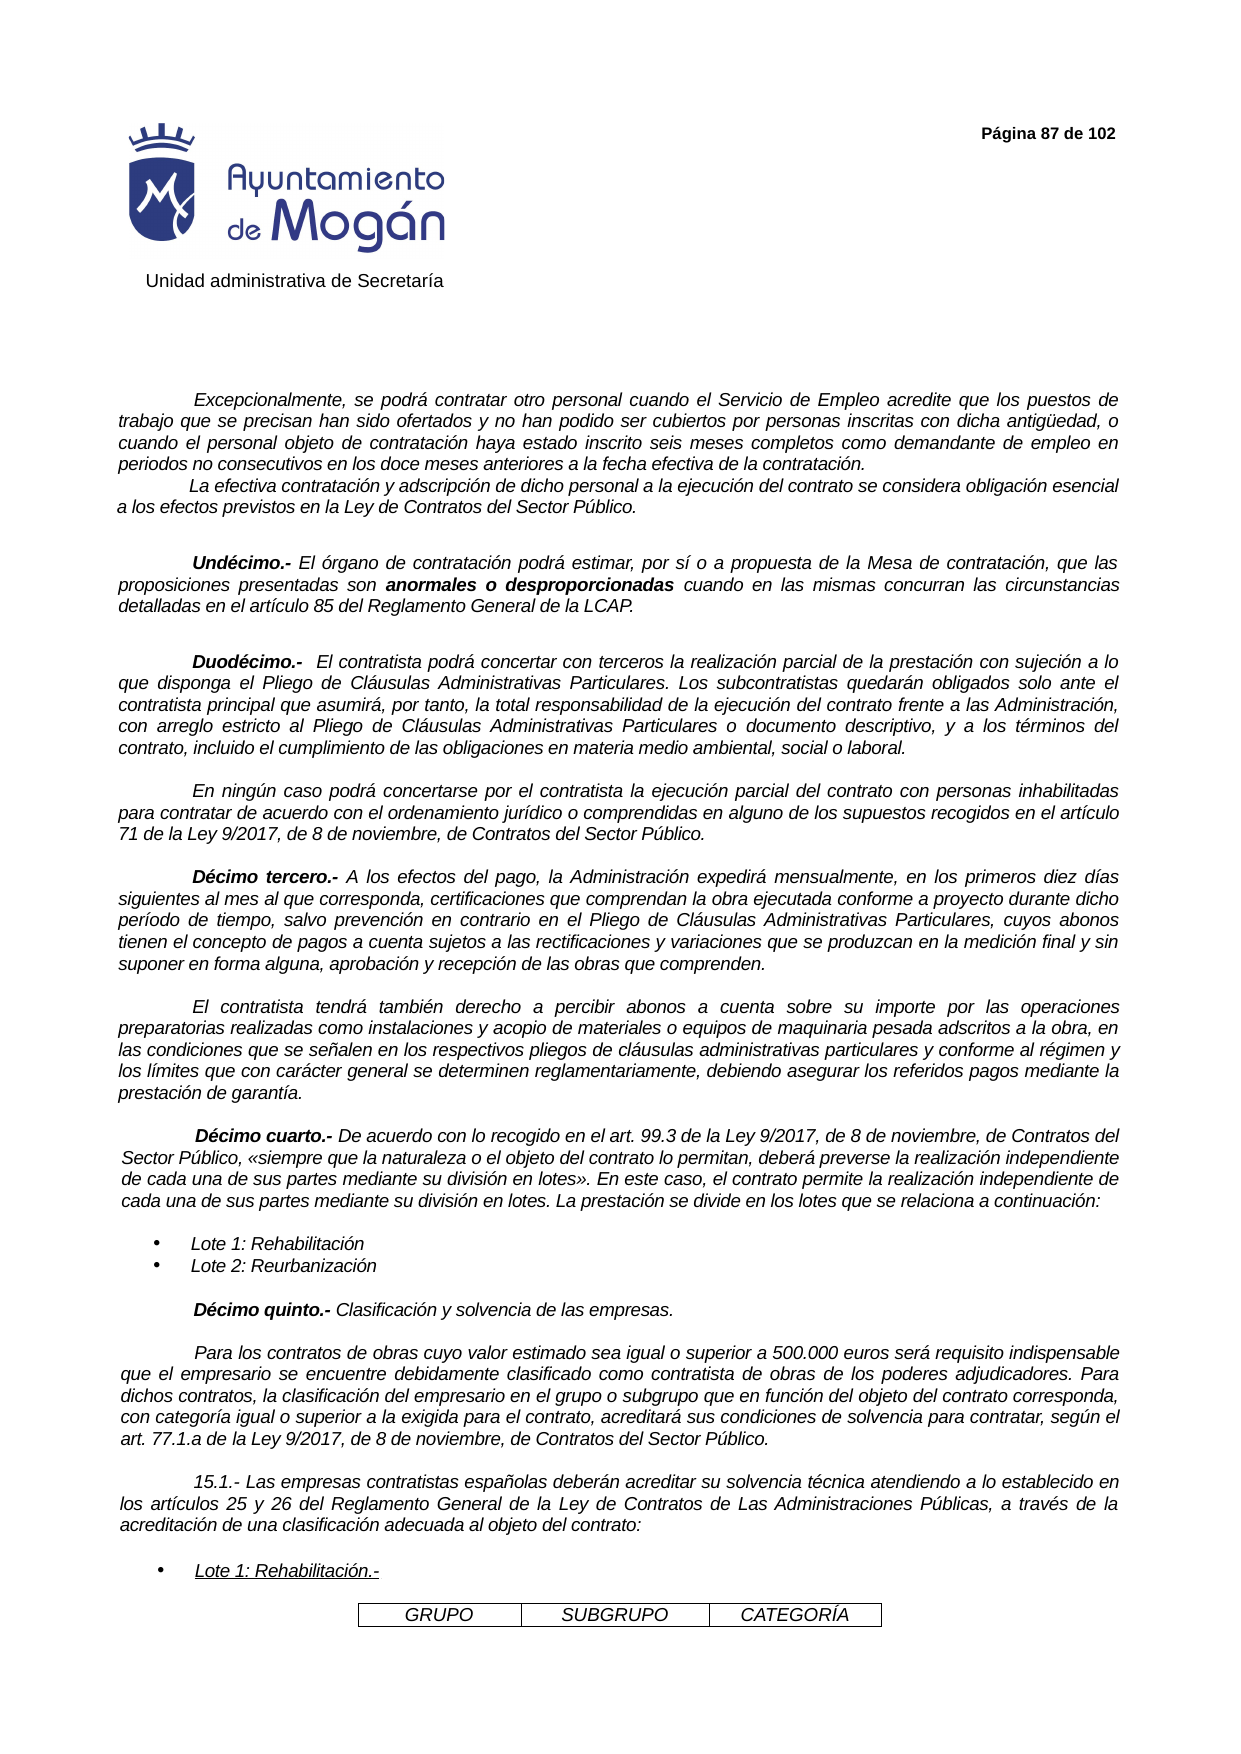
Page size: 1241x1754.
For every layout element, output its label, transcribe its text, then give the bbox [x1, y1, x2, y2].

text Décimo tercero.- A los efectos del pago, la Administración expedirá mensualmente, en los primeros diez días siguientes al mes al que corresponda, certificaciones que comprendan la obra ejecutada conforme a proyecto durante dicho período de tiempo, salvo prevención en contrario en el Pliego de Cláusulas Administrativas Particulares, cuyos abonos tienen el concepto de pagos a cuenta sujetos a las rectificaciones y variaciones que se produzcan en la medición final y sin suponer en forma alguna, aprobación y recepción de las obras que comprenden. [118, 866, 1122, 974]
text Duodécimo.- El contratista podrá concertar con terceros la realización parcial de la prestación con sujeción a lo que disponga el Pliego de Cláusulas Administrativas Particulares. Los subcontratistas quedarán obligados solo ante el contratista principal que asumirá, por tanto, la total responsabilidad de la ejecución del contrato frente a las Administración, con arreglo estricto al Pliego de Cláusulas Administrativas Particulares o documento descriptivo, y a los términos del contrato, incluido el cumplimiento de las obligaciones en materia medio ambiental, social o laboral. [118, 651, 1122, 758]
text Décimo quinto.- Clasificación y solvencia de las empresas. [119, 1298, 1122, 1320]
list Lote 1: Rehabilitación.- [157, 1559, 1122, 1582]
list Lote 1: Rehabilitación [153, 1233, 1122, 1255]
text Décimo cuarto.- De acuerdo con lo recogido en el art. 99.3 de la Ley 9/2017, de 8 de noviembre, de Contratos del Sector Público, «siempre que la naturaleza o el objeto del contrato lo permitan, deberá preverse la realización independiente de cada una de sus partes mediante su división en lotes». En este caso, el contrato permite la realización independiente de cada una de sus partes mediante su división en lotes. La prestación se divide en los lotes que se relaciona a continuación: [121, 1125, 1122, 1211]
list Lote 2: Reurbanización [153, 1255, 1122, 1277]
table_header SUBGRUPO [522, 1604, 709, 1626]
text Excepcionalmente, se podrá contratar otro personal cuando el Servicio de Empleo acredite que los puestos de trabajo que se precisan han sido ofertados y no han podido ser cubiertos por personas inscritas con dicha antigüedad, o cuando el personal objeto de contratación haya estado inscrito seis meses completos como demandante de empleo en periodos no consecutivos en los doce meses anteriores a la fecha efectiva de la contratación. [118, 388, 1122, 474]
text 15.1.- Las empresas contratistas españolas deberán acreditar su solvencia técnica atendiendo a lo establecido en los artículos 25 y 26 del Reglamento General de la Ley de Contratos de Las Administraciones Públicas, a través de la acreditación de una clasificación adecuada al objeto del contrato: [119, 1471, 1122, 1536]
text Undécimo.- El órgano de contratación podrá estimar, por sí o a propuesta de la Mesa de contratación, que las proposiciones presentadas son anormales o desproporcionadas cuando en las mismas concurran las circunstancias detalladas en el artículo 85 del Reglamento General de la LCAP. [118, 552, 1122, 616]
table_header CATEGORÍA [710, 1604, 881, 1626]
text La efectiva contratación y adscripción de dicho personal a la ejecución del contrato se considera obligación esencial a los efectos previstos en la Ley de Contratos del Sector Público. [117, 474, 1122, 518]
text El contratista tendrá también derecho a percibir abonos a cuenta sobre su importe por las operaciones preparatorias realizadas como instalaciones y acopio de materiales o equipos de maquinaria pesada adscritos a la obra, en las condiciones que se señalen en los respectivos pliegos de cláusulas administrativas particulares y conforme al régimen y los límites que con carácter general se determinen reglamentariamente, debiendo asegurar los referidos pagos mediante la prestación de garantía. [118, 996, 1122, 1103]
table_header GRUPO [359, 1604, 521, 1626]
picture [128, 123, 445, 259]
text Para los contratos de obras cuyo valor estimado sea igual o superior a 500.000 euros será requisito indispensable que el empresario se encuentre debidamente clasificado como contratista de obras de los poderes adjudicadores. Para dichos contratos, la clasificación del empresario en el grupo o subgrupo que en función del objeto del contrato corresponda, con categoría igual o superior a la exigida para el contrato, acreditará sus condiciones de solvencia para contratar, según el art. 77.1.a de la Ley 9/2017, de 8 de noviembre, de Contratos del Sector Público. [120, 1342, 1122, 1449]
text En ningún caso podrá concertarse por el contratista la ejecución parcial del contrato con personas inhabilitadas para contratar de acuerdo con el ordenamiento jurídico o comprendidas en alguno de los supuestos recogidos en el artículo 71 de la Ley 9/2017, de 8 de noviembre, de Contratos del Sector Público. [118, 780, 1122, 844]
